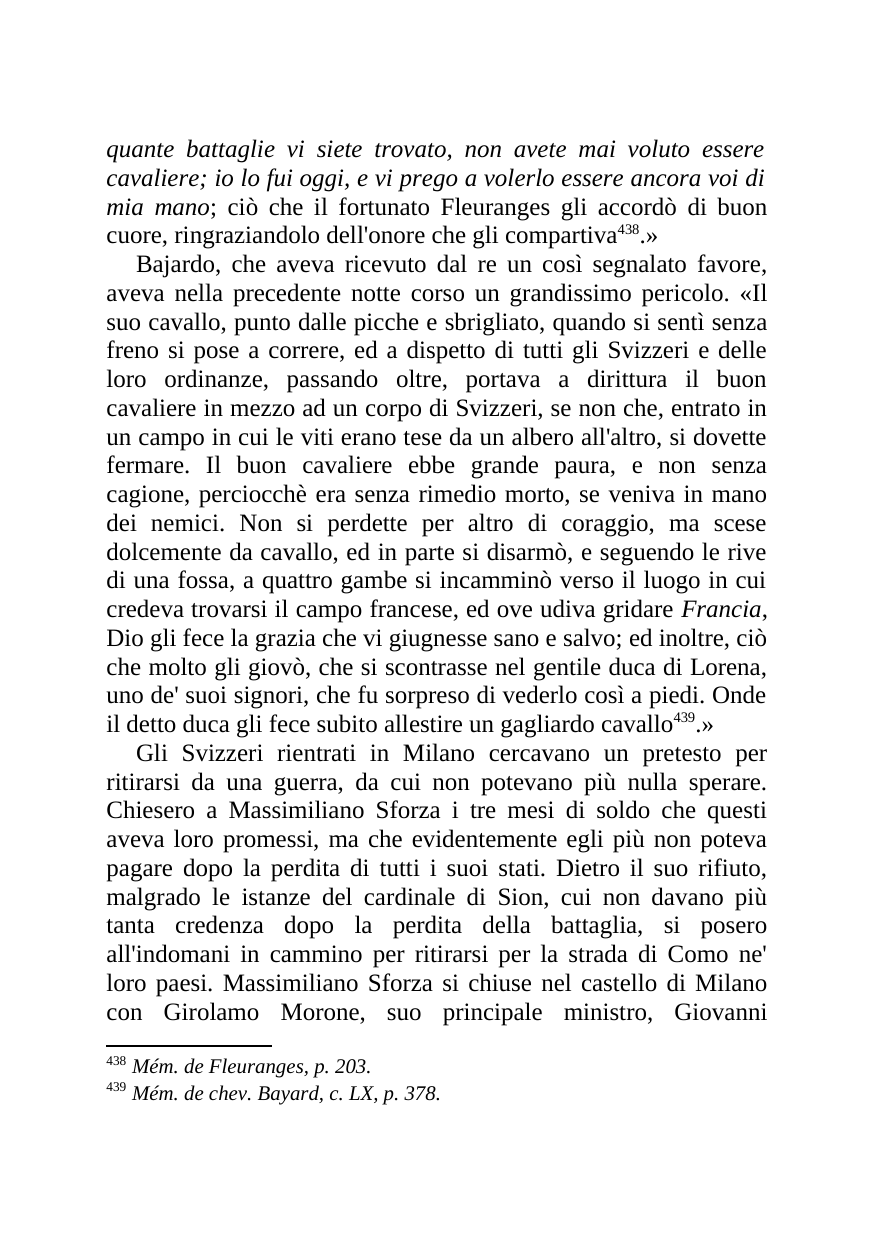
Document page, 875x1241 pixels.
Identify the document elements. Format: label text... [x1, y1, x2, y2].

text Mém. de chev. Bayard, c. LX, p. 378. [106, 1079, 768, 1105]
text Mém. de Fleuranges, p. 203. [106, 1052, 768, 1079]
text quante battaglie vi siete trovato, non avete mai voluto essere cavaliere; io lo fui oggi, e vi prego a volerlo essere ancora voi di mia mano; ciò che il fortunato Fleuranges gli accordò di buon cuore, ringraziandolo dell'onore che gli compartiva.» [106, 134, 768, 249]
text Bajardo, che aveva ricevuto dal re un così segnalato favore, aveva nella precedente notte corso un grandissimo pericolo. «Il suo cavallo, punto dalle picche e sbrigliato, quando si sentì senza freno si pose a correre, ed a dispetto di tutti gli Svizzeri e delle loro ordinanze, passando oltre, portava a dirittura il buon cavaliere in mezzo ad un corpo di Svizzeri, se non che, entrato in un campo in cui le viti erano tese da un albero all'altro, si dovette fermare. Il buon cavaliere ebbe grande paura, e non senza cagione, perciocchè era senza rimedio morto, se veniva in mano dei nemici. Non si perdette per altro di coraggio, ma scese dolcemente da cavallo, ed in parte si disarmò, e seguendo le rive di una fossa, a quattro gambe si incamminò verso il luogo in cui credeva trovarsi il campo francese, ed ove udiva gridare Francia, Dio gli fece la grazia che vi giugnesse sano e salvo; ed inoltre, ciò che molto gli giovò, che si scontrasse nel gentile duca di Lorena, uno de' suoi signori, che fu sorpreso di vederlo così a piedi. Onde il detto duca gli fece subito allestire un gagliardo cavallo.» [106, 249, 768, 738]
text Gli Svizzeri rientrati in Milano cercavano un pretesto per ritirarsi da una guerra, da cui non potevano più nulla sperare. Chiesero a Massimiliano Sforza i tre mesi di soldo che questi aveva loro promessi, ma che evidentemente egli più non poteva pagare dopo la perdita di tutti i suoi stati. Dietro il suo rifiuto, malgrado le istanze del cardinale di Sion, cui non davano più tanta credenza dopo la perdita della battaglia, si posero all'indomani in cammino per ritirarsi per la strada di Como ne' loro paesi. Massimiliano Sforza si chiuse nel castello di Milano con Girolamo Morone, suo principale ministro, Giovanni [106, 738, 768, 1026]
